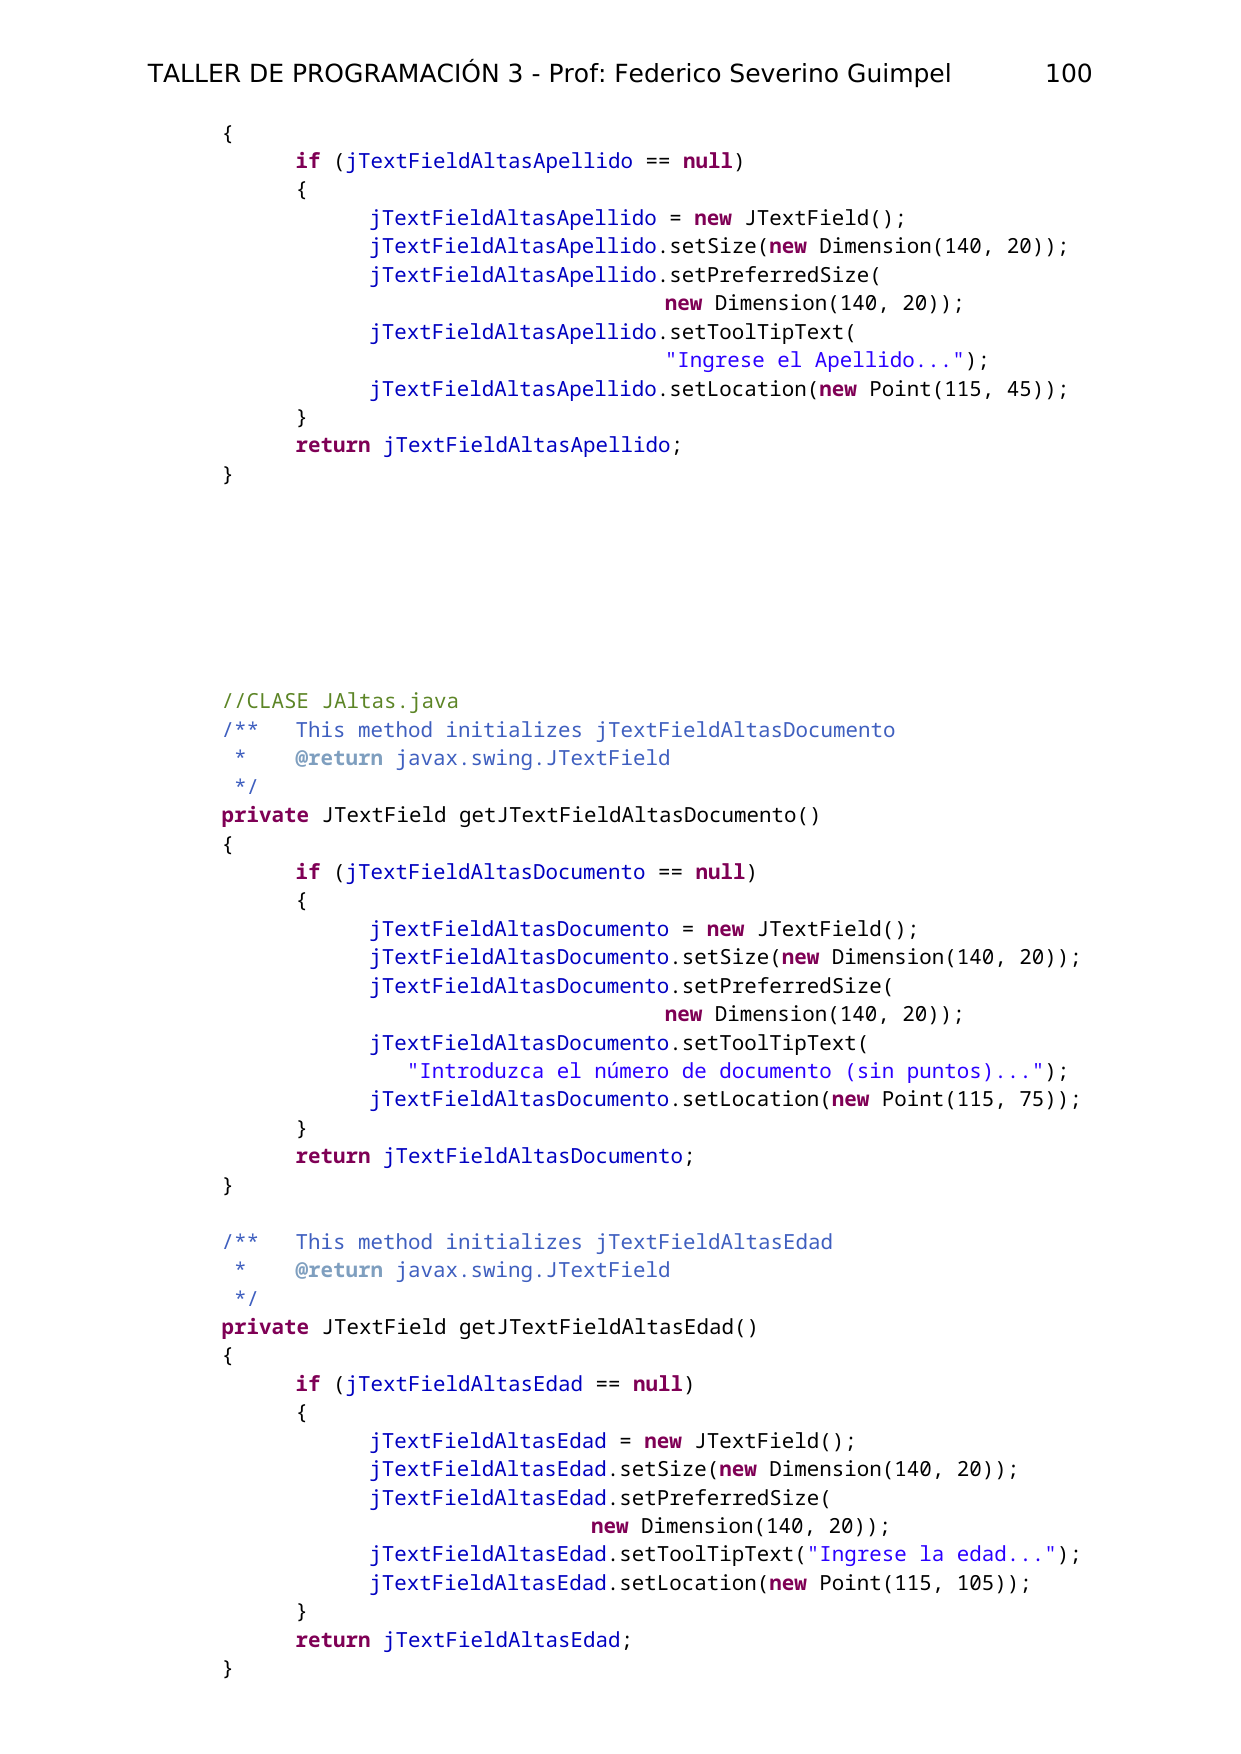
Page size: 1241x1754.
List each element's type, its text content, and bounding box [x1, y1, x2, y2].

text private JTextField getJTextFieldAltasDocumento() [148, 800, 1093, 829]
text */ [148, 1284, 1093, 1312]
text { [148, 1397, 1093, 1426]
text { [148, 829, 1093, 857]
text { [148, 174, 1093, 203]
text */ [148, 772, 1093, 800]
text jTextFieldAltasApellido.setLocation(new Point(115, 45)); [148, 374, 1093, 402]
text new Dimension(140, 20)); [148, 1511, 1093, 1539]
text return jTextFieldAltasApellido; [148, 431, 1093, 459]
text jTextFieldAltasApellido.setToolTipText( [148, 317, 1093, 345]
text if (jTextFieldAltasDocumento == null) [148, 857, 1093, 886]
text jTextFieldAltasApellido.setSize(new Dimension(140, 20)); [148, 231, 1093, 260]
text new Dimension(140, 20)); [148, 288, 1093, 317]
text jTextFieldAltasEdad.setLocation(new Point(115, 105)); [148, 1568, 1093, 1596]
text //CLASE JAltas.java [148, 686, 1093, 715]
text /** This method initializes jTextFieldAltasDocumento [148, 715, 1093, 743]
text jTextFieldAltasEdad.setToolTipText("Ingrese la edad..."); [148, 1539, 1093, 1568]
text private JTextField getJTextFieldAltasEdad() [148, 1312, 1093, 1341]
text * @return javax.swing.JTextField [148, 743, 1093, 772]
text { [148, 886, 1093, 914]
text jTextFieldAltasDocumento = new JTextField(); [148, 914, 1093, 942]
text return jTextFieldAltasDocumento; [148, 1141, 1093, 1170]
text jTextFieldAltasEdad.setPreferredSize( [148, 1483, 1093, 1511]
text jTextFieldAltasEdad.setSize(new Dimension(140, 20)); [148, 1454, 1093, 1483]
text jTextFieldAltasDocumento.setLocation(new Point(115, 75)); [148, 1084, 1093, 1113]
text } [148, 1113, 1093, 1141]
text } [148, 402, 1093, 431]
text jTextFieldAltasApellido.setPreferredSize( [148, 260, 1093, 288]
text if (jTextFieldAltasEdad == null) [148, 1369, 1093, 1397]
text jTextFieldAltasDocumento.setPreferredSize( [148, 971, 1093, 999]
text } [148, 1170, 1093, 1198]
text return jTextFieldAltasEdad; [148, 1625, 1093, 1653]
text jTextFieldAltasEdad = new JTextField(); [148, 1426, 1093, 1454]
text jTextFieldAltasDocumento.setToolTipText( [148, 1028, 1093, 1056]
text } [148, 459, 1093, 487]
text "Ingrese el Apellido..."); [148, 345, 1093, 374]
text * @return javax.swing.JTextField [148, 1255, 1093, 1284]
text new Dimension(140, 20)); [148, 999, 1093, 1028]
text /** This method initializes jTextFieldAltasEdad [148, 1227, 1093, 1255]
text jTextFieldAltasApellido = new JTextField(); [148, 203, 1093, 231]
text { [148, 1341, 1093, 1369]
text "Introduzca el número de documento (sin puntos)..."); [148, 1056, 1093, 1084]
text } [148, 1596, 1093, 1625]
text if (jTextFieldAltasApellido == null) [148, 146, 1093, 174]
text { [148, 118, 1093, 146]
text } [148, 1653, 1093, 1682]
text jTextFieldAltasDocumento.setSize(new Dimension(140, 20)); [148, 942, 1093, 971]
